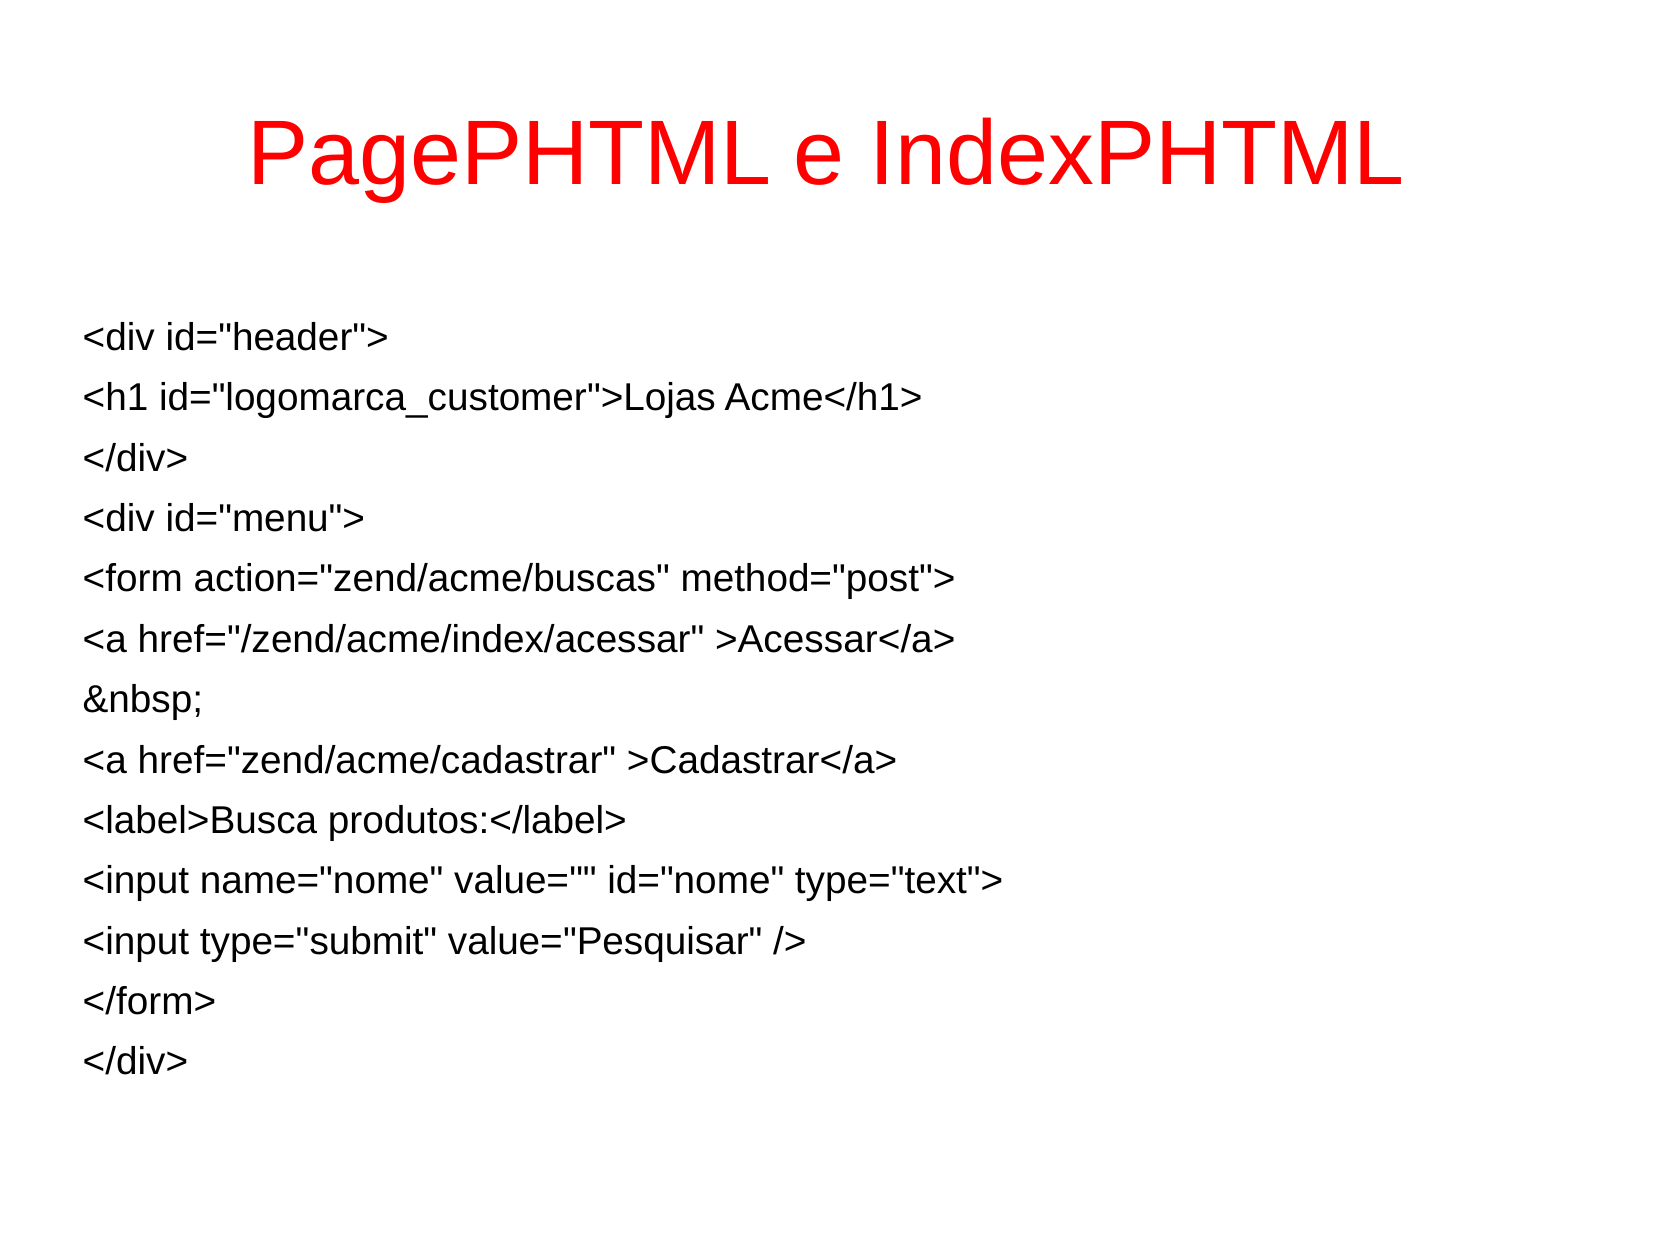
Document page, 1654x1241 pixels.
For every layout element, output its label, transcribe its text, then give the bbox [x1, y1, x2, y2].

list <div id="header"> <h1 id="logomarca_customer">Lojas Acme</h1> </div> <div id="menu"> <form action="zend/acme/buscas" method="post"> <a href="/zend/acme/index/acessar" >Acessar</a> &nbsp; <a href="zend/acme/cadastrar" >Cadastrar</a> <label>Busca produtos:</label> <input name="nome" value="" id="nome" type="text"> <input type="submit" value="Pesquisar" /> </form> </div> [82, 315, 1571, 1087]
title PagePHTML e IndexPHTML [82, 49, 1571, 257]
